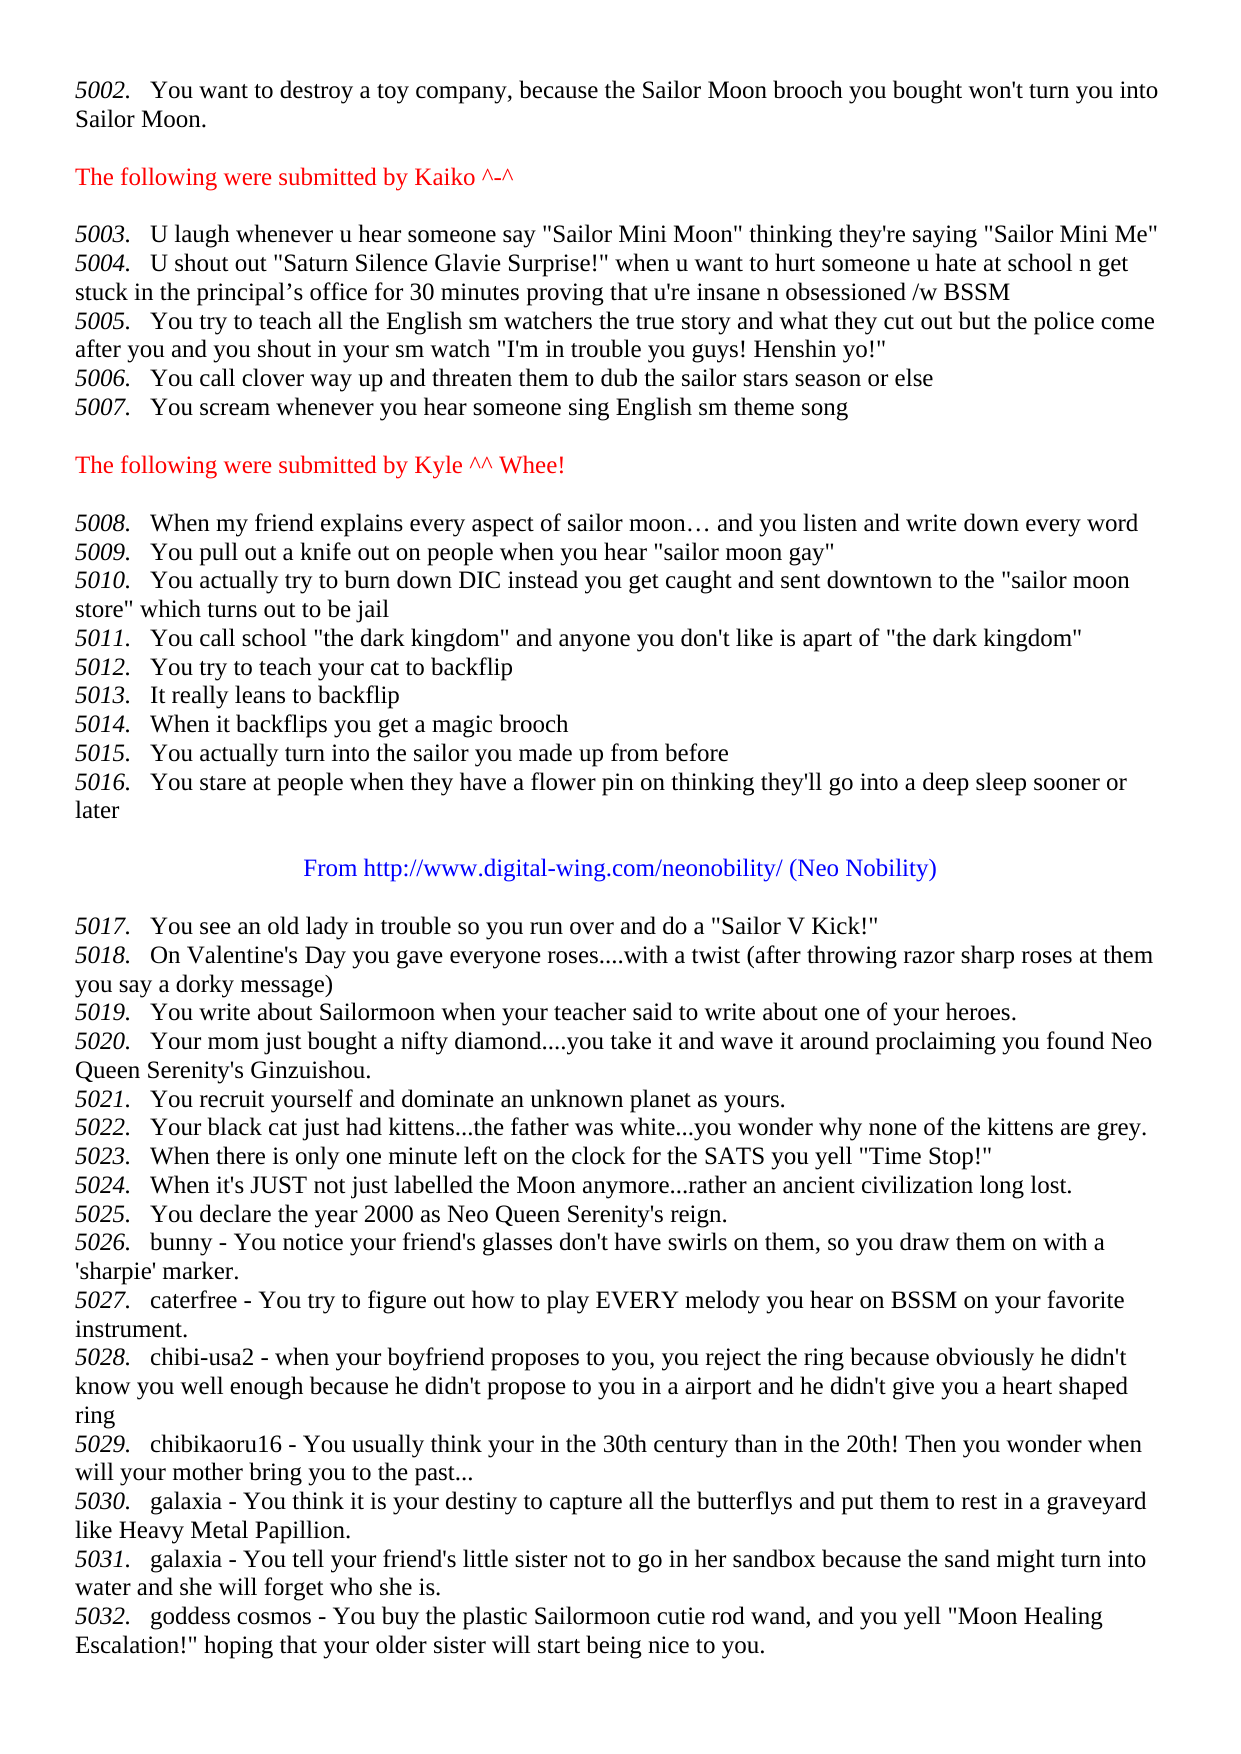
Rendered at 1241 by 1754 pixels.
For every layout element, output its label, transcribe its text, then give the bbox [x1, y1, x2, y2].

list chibi-usa2 - when your boyfriend proposes to you, you reject the ring because obviously he didn't know you well enough because he didn't propose to you in a airport and he didn't give you a heart shaped ring [75, 1342, 1165, 1429]
list You see an old lady in trouble so you run over and do a "Sailor V Kick!" [75, 911, 1165, 940]
list You pull out a knife out on people when you hear "sailor moon gay" [75, 537, 1165, 565]
list It really leans to backflip [75, 680, 1165, 709]
list You declare the year 2000 as Neo Queen Serenity's reign. [75, 1199, 1165, 1227]
list You stare at people when they have a flower pin on thinking they'll go into a deep sleep sooner or later [75, 767, 1165, 824]
list Your black cat just had kittens...the father was white...you wonder why none of the kittens are grey. [75, 1112, 1165, 1141]
list Your mom just bought a nifty diamond....you take it and wave it around proclaiming you found Neo Queen Serenity's Ginzuishou. [75, 1026, 1165, 1084]
list U shout out "Saturn Silence Glavie Surprise!" when u want to hurt someone u hate at school n get stuck in the principal’s office for 30 minutes proving that u're insane n obsessioned /w BSSM [75, 248, 1165, 306]
list caterfree - You try to figure out how to play EVERY melody you hear on BSSM on your favorite instrument. [75, 1285, 1165, 1342]
list On Valentine's Day you gave everyone roses....with a twist (after throwing razor sharp roses at them you say a dorky message) [75, 940, 1165, 997]
list You write about Sailormoon when your teacher said to write about one of your heroes. [75, 997, 1165, 1026]
list You want to destroy a toy company, because the Sailor Moon brooch you bought won't turn you into Sailor Moon. [75, 75, 1165, 132]
list You actually turn into the sailor you made up from before [75, 738, 1165, 767]
text The following were submitted by Kaiko ^-^ [75, 162, 1165, 190]
list You try to teach your cat to backflip [75, 652, 1165, 680]
list You try to teach all the English sm watchers the true story and what they cut out but the police come after you and you shout in your sm watch "I'm in trouble you guys! Henshin yo!" [75, 306, 1165, 363]
list chibikaoru16 - You usually think your in the 30th century than in the 20th! Then you wonder when will your mother bring you to the past... [75, 1429, 1165, 1486]
text The following were submitted by Kyle ^^ Whee! [75, 450, 1165, 479]
list You call school "the dark kingdom" and anyone you don't like is apart of "the dark kingdom" [75, 623, 1165, 652]
list galaxia - You tell your friend's little sister not to go in her sandbox because the sand might turn into water and she will forget who she is. [75, 1544, 1165, 1601]
list When it backflips you get a magic brooch [75, 709, 1165, 738]
list You actually try to burn down DIC instead you get caught and sent downtown to the "sailor moon store" which turns out to be jail [75, 565, 1165, 623]
list When my friend explains every aspect of sailor moon… and you listen and write down every word [75, 508, 1165, 537]
list galaxia - You think it is your destiny to capture all the butterflys and put them to rest in a graveyard like Heavy Metal Papillion. [75, 1486, 1165, 1544]
list U laugh whenever u hear someone say "Sailor Mini Moon" thinking they're saying "Sailor Mini Me" [75, 219, 1165, 248]
list You call clover way up and threaten them to dub the sailor stars season or else [75, 363, 1165, 392]
list bunny - You notice your friend's glasses don't have swirls on them, so you draw them on with a 'sharpie' marker. [75, 1227, 1165, 1285]
text From http://www.digital-wing.com/neonobility/ (Neo Nobility) [75, 853, 1165, 882]
list You scream whenever you hear someone sing English sm theme song [75, 392, 1165, 421]
list When it's JUST not just labelled the Moon anymore...rather an ancient civilization long lost. [75, 1170, 1165, 1199]
list When there is only one minute left on the clock for the SATS you yell "Time Stop!" [75, 1141, 1165, 1170]
list goddess cosmos - You buy the plastic Sailormoon cutie rod wand, and you yell "Moon Healing Escalation!" hoping that your older sister will start being nice to you. [75, 1601, 1165, 1659]
list You recruit yourself and dominate an unknown planet as yours. [75, 1084, 1165, 1112]
